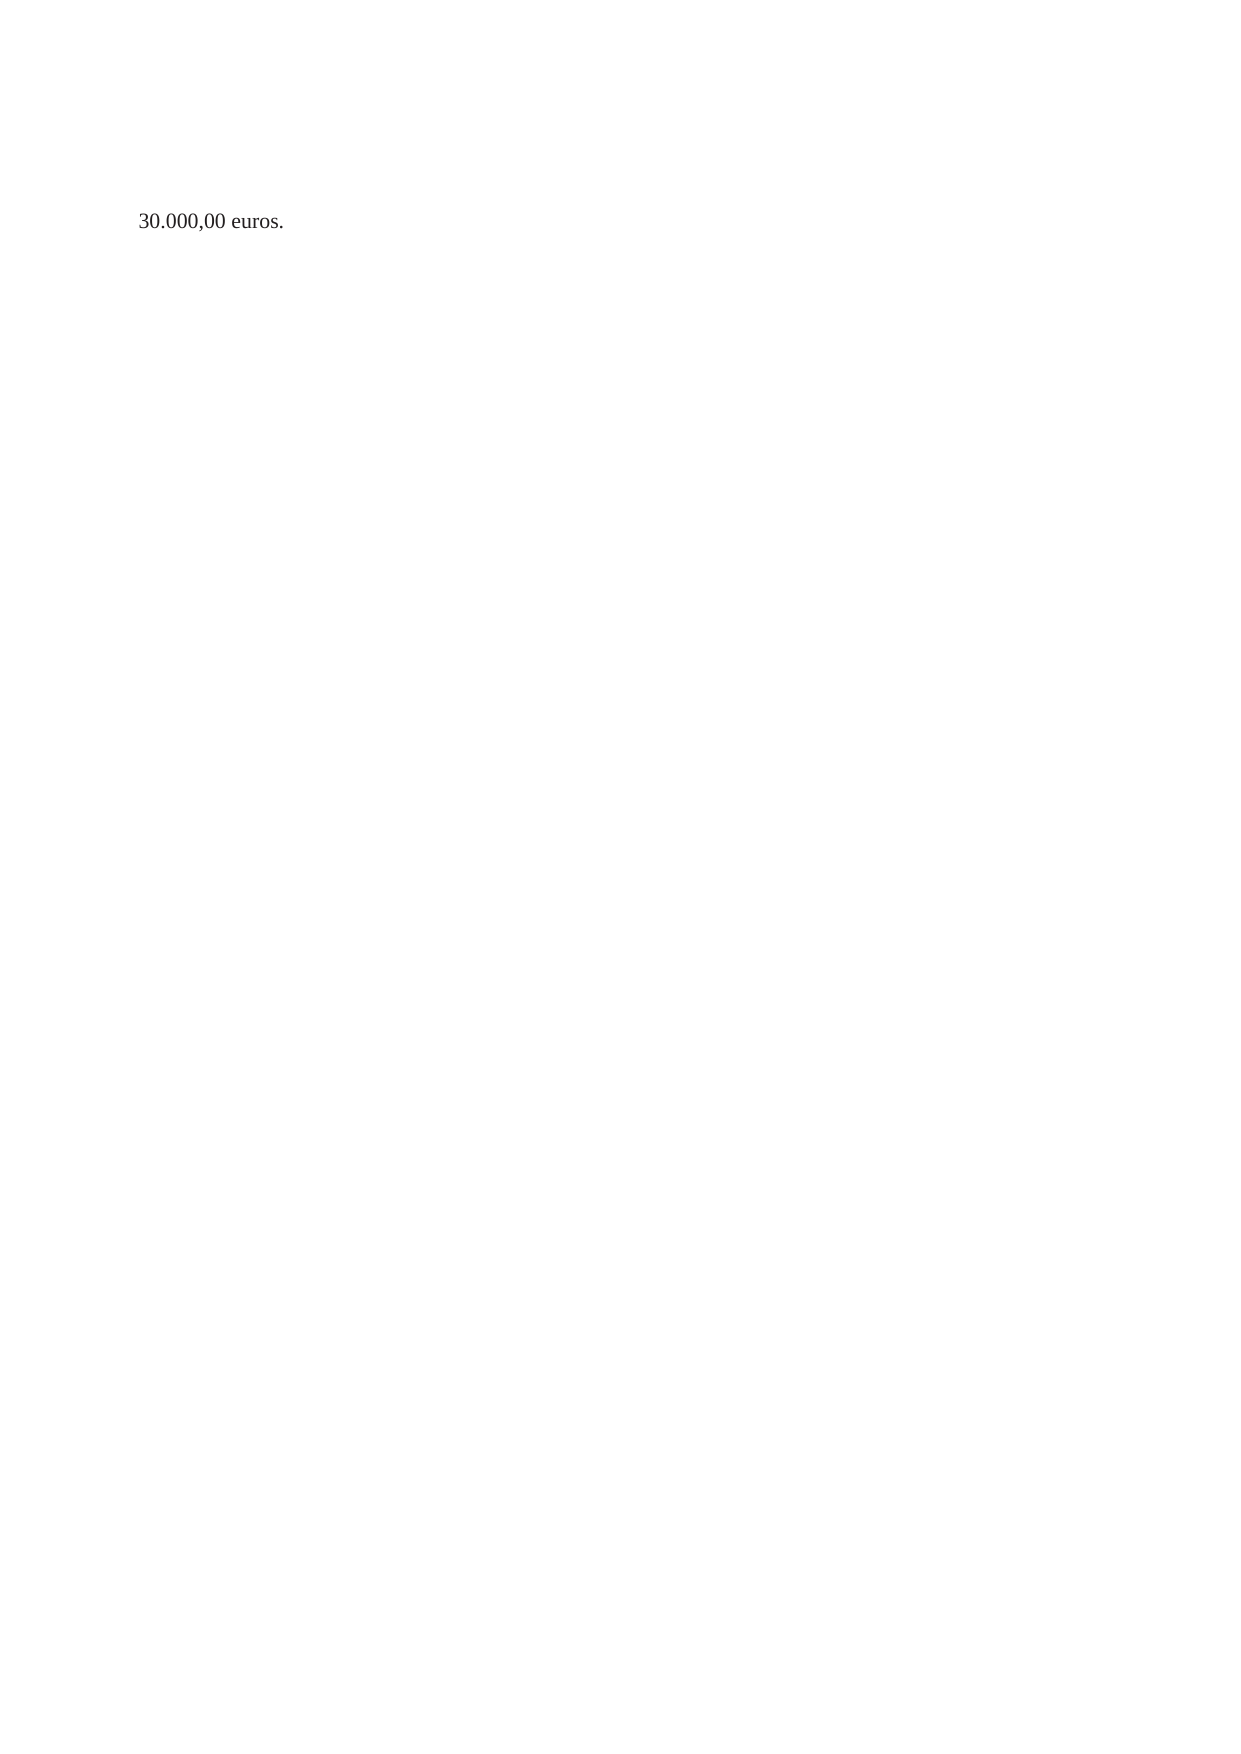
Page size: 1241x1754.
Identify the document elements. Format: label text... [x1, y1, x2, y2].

text 30.000,00 euros. [138, 208, 585, 233]
